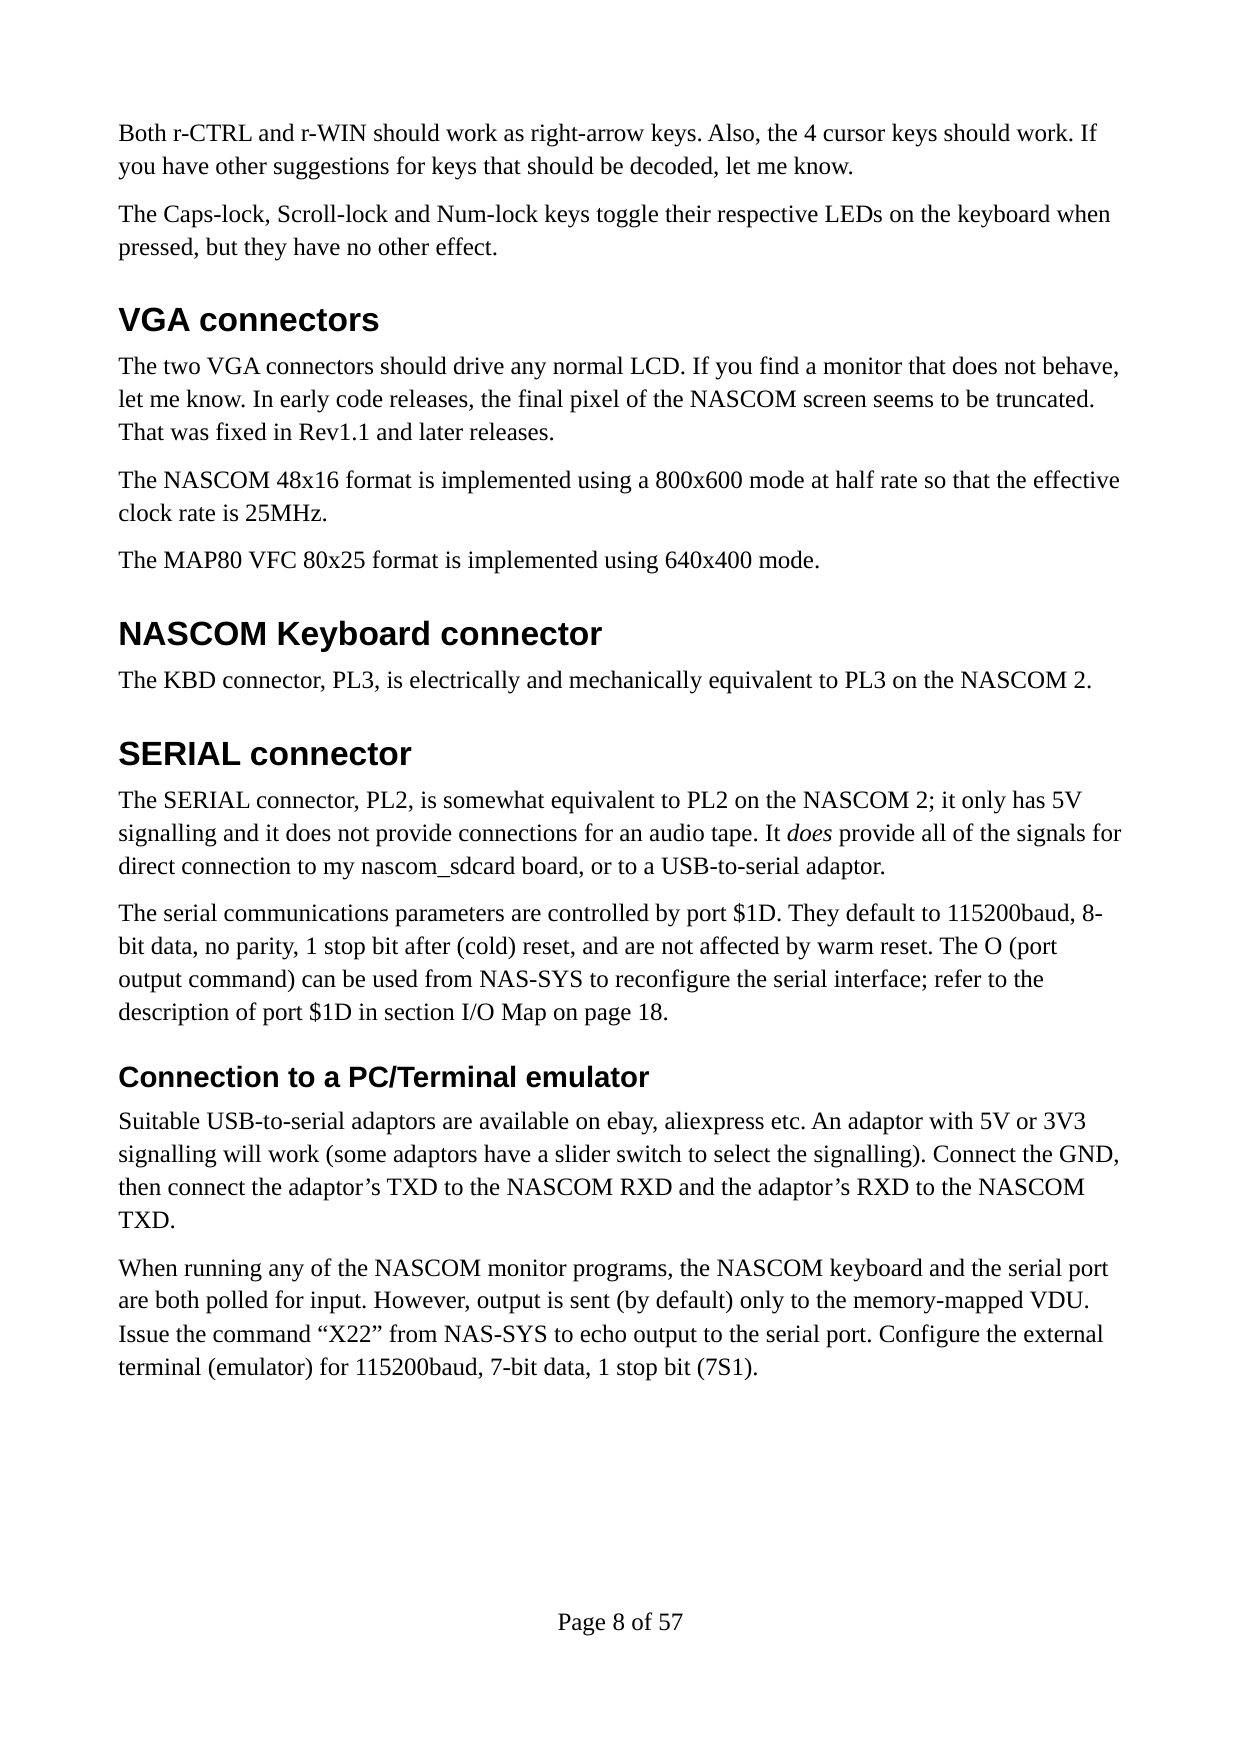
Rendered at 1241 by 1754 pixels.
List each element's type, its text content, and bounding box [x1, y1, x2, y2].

text The KBD connector, PL3, is electrically and mechanically equivalent to PL3 on the NASCOM 2. [118, 665, 1122, 694]
text Suitable USB-to-serial adaptors are available on ebay, aliexpress etc. An adaptor with 5V or 3V3 signalling will work (some adaptors have a slider switch to select the signalling). Connect the GND, then connect the adaptor’s TXD to the NASCOM RXD and the adaptor’s RXD to the NASCOM TXD. [118, 1106, 1122, 1234]
text The Caps-lock, Scroll-lock and Num-lock keys toggle their respective LEDs on the keyboard when pressed, but they have no other effect. [118, 199, 1122, 261]
subtitle SERIAL connector [118, 734, 1122, 772]
text The SERIAL connector, PL2, is somewhat equivalent to PL2 on the NASCOM 2; it only has 5V signalling and it does not provide connections for an audio tape. It does provide all of the signals for direct connection to my nascom_sdcard board, or to a USB-to-serial adaptor. [118, 785, 1122, 879]
subtitle Connection to a PC/Terminal emulator [118, 1060, 1122, 1093]
subtitle NASCOM Keyboard connector [118, 614, 1122, 653]
text The NASCOM 48x16 format is implemented using a 800x600 mode at half rate so that the effective clock rate is 25MHz. [118, 465, 1122, 527]
text The MAP80 VFC 80x25 format is implemented using 640x400 mode. [118, 546, 1122, 574]
subtitle VGA connectors [118, 300, 1122, 339]
text The serial communications parameters are controlled by port $1D. They default to 115200baud, 8-bit data, no parity, 1 stop bit after (cold) reset, and are not affected by warm reset. The O (port output command) can be used from NAS-SYS to reconfigure the serial interface; refer to the description of port $1D in section I/O Map on page 18. [118, 898, 1122, 1026]
text The two VGA connectors should drive any normal LCD. If you find a monitor that does not behave, let me know. In early code releases, the final pixel of the NASCOM screen seems to be truncated. That was fixed in Rev1.1 and later releases. [118, 351, 1122, 446]
text When running any of the NASCOM monitor programs, the NASCOM keyboard and the serial port are both polled for input. However, output is sent (by default) only to the memory-mapped VDU. Issue the command “X22” from NAS-SYS to echo output to the serial port. Configure the external terminal (emulator) for 115200baud, 7-bit data, 1 stop bit (7S1). [118, 1253, 1122, 1380]
text Both r-CTRL and r-WIN should work as right-arrow keys. Also, the 4 cursor keys should work. If you have other suggestions for keys that should be decoded, let me know. [118, 118, 1122, 180]
